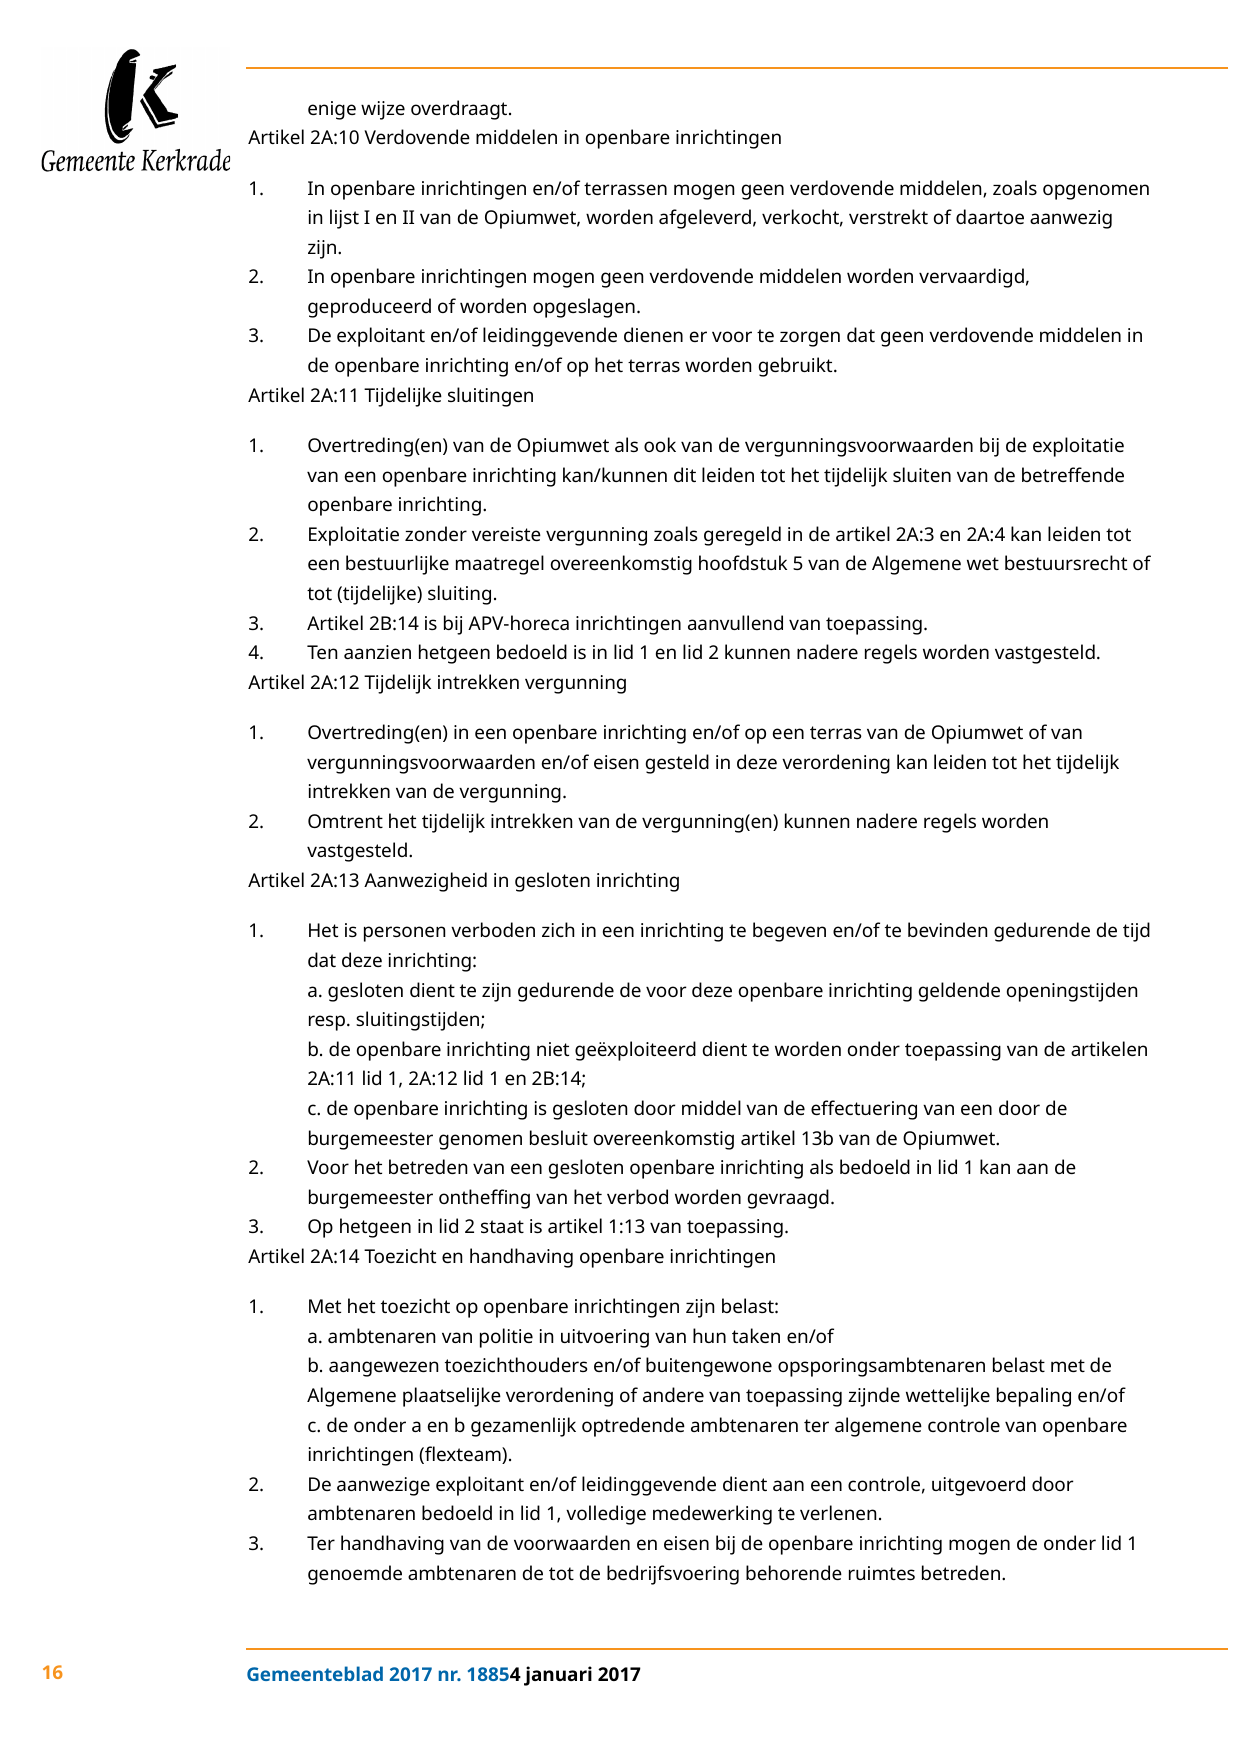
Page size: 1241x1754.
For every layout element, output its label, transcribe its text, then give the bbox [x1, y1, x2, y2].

list De exploitant en/of leidinggevende dienen er voor te zorgen dat geen verdovende middelen in de openbare inrichting en/of op het terras worden gebruikt. [248, 323, 1152, 378]
text Artikel 2A:13 Aanwezigheid in gesloten inrichting [248, 867, 1152, 893]
list Met het toezicht op openbare inrichtingen zijn belast: [248, 1293, 1152, 1319]
list In openbare inrichtingen mogen geen verdovende middelen worden vervaardigd, geproduceerd of worden opgeslagen. [248, 263, 1152, 319]
list Ten aanzien hetgeen bedoeld is in lid 1 en lid 2 kunnen nadere regels worden vastgesteld. [248, 639, 1152, 665]
list De aanwezige exploitant en/of leidinggevende dient aan een controle, uitgevoerd door ambtenaren bedoeld in lid 1, volledige medewerking te verlenen. [248, 1471, 1152, 1526]
list Omtrent het tijdelijk intrekken van de vergunning(en) kunnen nadere regels worden vastgesteld. [248, 808, 1152, 863]
text Artikel 2A:12 Tijdelijk intrekken vergunning [248, 669, 1152, 695]
list c. de openbare inrichting is gesloten door middel van de effectuering van een door de burgemeester genomen besluit overeenkomstig artikel 13b van de Opiumwet. [248, 1095, 1152, 1151]
text Artikel 2A:11 Tijdelijke sluitingen [248, 382, 1152, 408]
list Overtreding(en) in een openbare inrichting en/of op een terras van de Opiumwet of van vergunningsvoorwaarden en/of eisen gesteld in deze verordening kan leiden tot het tijdelijk intrekken van de vergunning. [248, 719, 1152, 804]
picture [41, 47, 231, 172]
list Het is personen verboden zich in een inrichting te begeven en/of te bevinden gedurende de tijd dat deze inrichting: [248, 918, 1152, 973]
text Artikel 2A:10 Verdovende middelen in openbare inrichtingen [248, 124, 1152, 150]
list c. de onder a en b gezamenlijk optredende ambtenaren ter algemene controle van openbare inrichtingen (flexteam). [248, 1412, 1152, 1467]
list Overtreding(en) van de Opiumwet als ook van de vergunningsvoorwaarden bij de exploitatie van een openbare inrichting kan/kunnen dit leiden tot het tijdelijk sluiten van de betreffende openbare inrichting. [248, 432, 1152, 517]
list b. aangewezen toezichthouders en/of buitengewone opsporingsambtenaren belast met de Algemene plaatselijke verordening of andere van toepassing zijnde wettelijke bepaling en/of [248, 1353, 1152, 1408]
list Exploitatie zonder vereiste vergunning zoals geregeld in de artikel 2A:3 en 2A:4 kan leiden tot een bestuurlijke maatregel overeenkomstig hoofdstuk 5 van de Algemene wet bestuursrecht of tot (tijdelijke) sluiting. [248, 521, 1152, 606]
list a. ambtenaren van politie in uitvoering van hun taken en/of [248, 1323, 1152, 1349]
list Op hetgeen in lid 2 staat is artikel 1:13 van toepassing. [248, 1213, 1152, 1239]
text Artikel 2A:14 Toezicht en handhaving openbare inrichtingen [248, 1243, 1152, 1269]
list In openbare inrichtingen en/of terrassen mogen geen verdovende middelen, zoals opgenomen in lijst I en II van de Opiumwet, worden afgeleverd, verkocht, verstrekt of daartoe aanwezig zijn. [248, 175, 1152, 260]
list Voor het betreden van een gesloten openbare inrichting als bedoeld in lid 1 kan aan de burgemeester ontheffing van het verbod worden gevraagd. [248, 1154, 1152, 1210]
list enige wijze overdraagt. [248, 95, 1152, 121]
list Artikel 2B:14 is bij APV-horeca inrichtingen aanvullend van toepassing. [248, 610, 1152, 636]
list a. gesloten dient te zijn gedurende de voor deze openbare inrichting geldende openingstijden resp. sluitingstijden; [248, 977, 1152, 1032]
list b. de openbare inrichting niet geëxploiteerd dient te worden onder toepassing van de artikelen 2A:11 lid 1, 2A:12 lid 1 en 2B:14; [248, 1036, 1152, 1091]
list Ter handhaving van de voorwaarden en eisen bij de openbare inrichting mogen de onder lid 1 genoemde ambtenaren de tot de bedrijfsvoering behorende ruimtes betreden. [248, 1530, 1152, 1586]
